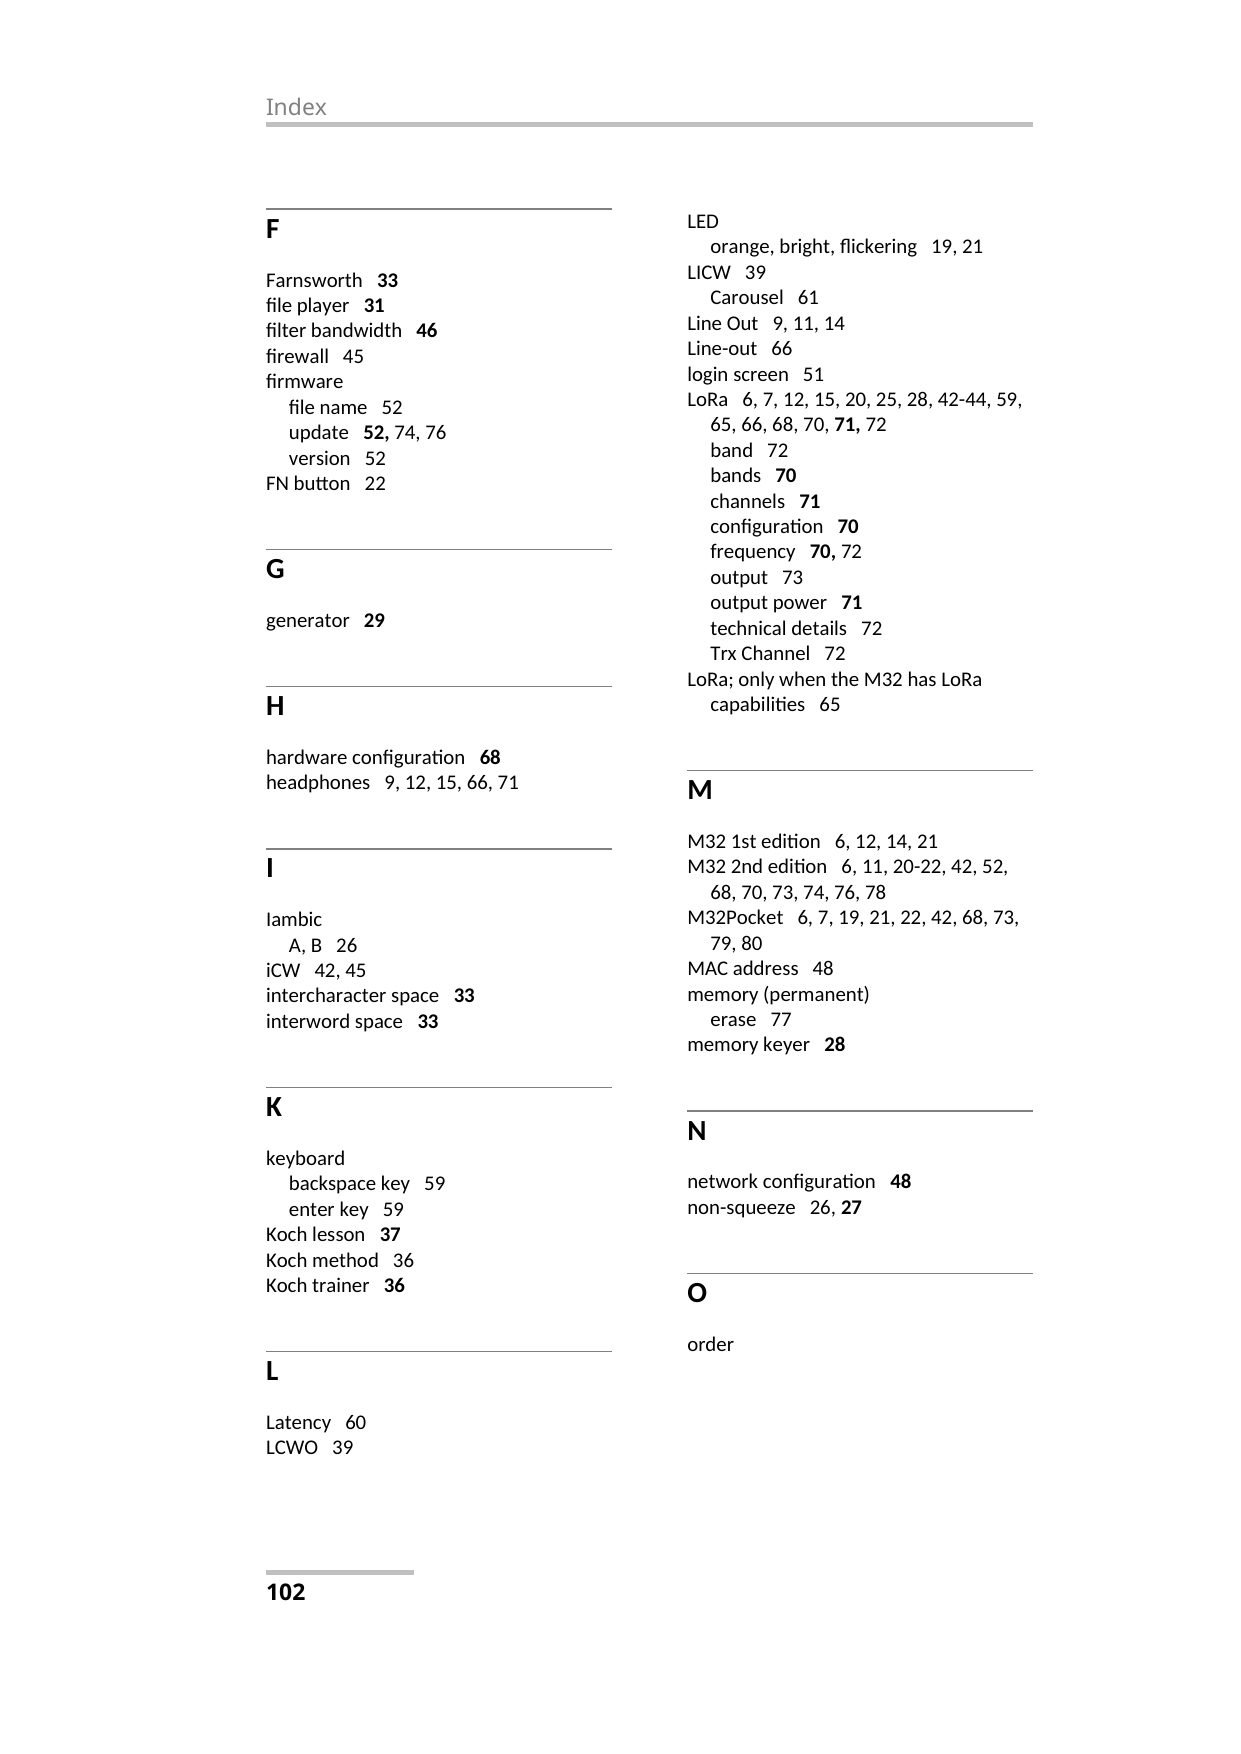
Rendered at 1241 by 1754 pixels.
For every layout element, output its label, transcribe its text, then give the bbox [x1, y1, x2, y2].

text version 52 [289, 445, 612, 470]
text FN button 22 [266, 470, 612, 496]
text LED [687, 208, 1033, 234]
text file player 31 [266, 292, 612, 318]
text F [266, 210, 612, 246]
text bands 70 [710, 462, 1033, 488]
text login screen 51 [687, 361, 1033, 386]
text Trx Channel 72 [710, 640, 1033, 666]
text band 72 [710, 437, 1033, 462]
text keyboard [266, 1145, 612, 1171]
text K [266, 1088, 612, 1124]
text LoRa 6, 7, 12, 15, 20, 25, 28, 42-44, 59, 65, 66, 68, 70, 71, 72 [687, 386, 1033, 437]
text memory keyer 28 [687, 1032, 1033, 1057]
text firmware [266, 368, 612, 394]
text generator 29 [266, 607, 612, 632]
text configuration 70 [710, 513, 1033, 539]
text filter bandwidth 46 [266, 318, 612, 343]
text LICW 39 [687, 259, 1033, 284]
text N [687, 1112, 1033, 1147]
text output 73 [710, 564, 1033, 589]
text M32Pocket 6, 7, 19, 21, 22, 42, 68, 73, 79, 80 [687, 904, 1033, 955]
text I [266, 850, 612, 885]
text erase 77 [710, 1006, 1033, 1032]
text H [266, 687, 612, 723]
text channels 71 [710, 488, 1033, 513]
text interword space 33 [266, 1008, 612, 1033]
text headphones 9, 12, 15, 66, 71 [266, 769, 612, 795]
text non-squeeze 26, 27 [687, 1194, 1033, 1219]
text Latency 60 [266, 1409, 612, 1434]
text M32 1st edition 6, 12, 14, 21 [687, 828, 1033, 854]
text Iambic [266, 906, 612, 932]
text technical details 72 [710, 615, 1033, 640]
text firewall 45 [266, 343, 612, 368]
text LoRa; only when the M32 has LoRa capabilities 65 [687, 666, 1033, 717]
text orange, bright, flickering 19, 21 [710, 234, 1033, 259]
text file name 52 [289, 394, 612, 419]
text MAC address 48 [687, 955, 1033, 981]
text output power 71 [710, 589, 1033, 615]
text frequency 70, 72 [710, 539, 1033, 564]
text Line Out 9, 11, 14 [687, 310, 1033, 335]
text intercharacter space 33 [266, 983, 612, 1008]
text M [687, 771, 1033, 807]
text backspace key 59 [289, 1171, 612, 1196]
text A, B 26 [289, 932, 612, 957]
text Line-out 66 [687, 335, 1033, 361]
text network configuration 48 [687, 1168, 1033, 1194]
text hardware configuration 68 [266, 744, 612, 769]
text enter key 59 [289, 1196, 612, 1221]
text Farnsworth 33 [266, 267, 612, 292]
text G [266, 550, 612, 586]
text memory (permanent) [687, 981, 1033, 1006]
text order [687, 1331, 1033, 1356]
text LCWO 39 [266, 1434, 612, 1460]
text Koch method 36 [266, 1247, 612, 1272]
text Koch trainer 36 [266, 1272, 612, 1298]
text M32 2nd edition 6, 11, 20-22, 42, 52, 68, 70, 73, 74, 76, 78 [687, 854, 1033, 904]
text Carousel 61 [710, 284, 1033, 310]
text iCW 42, 45 [266, 957, 612, 983]
text L [266, 1352, 612, 1388]
text O [687, 1274, 1033, 1310]
text update 52, 74, 76 [289, 419, 612, 445]
text Koch lesson 37 [266, 1221, 612, 1247]
